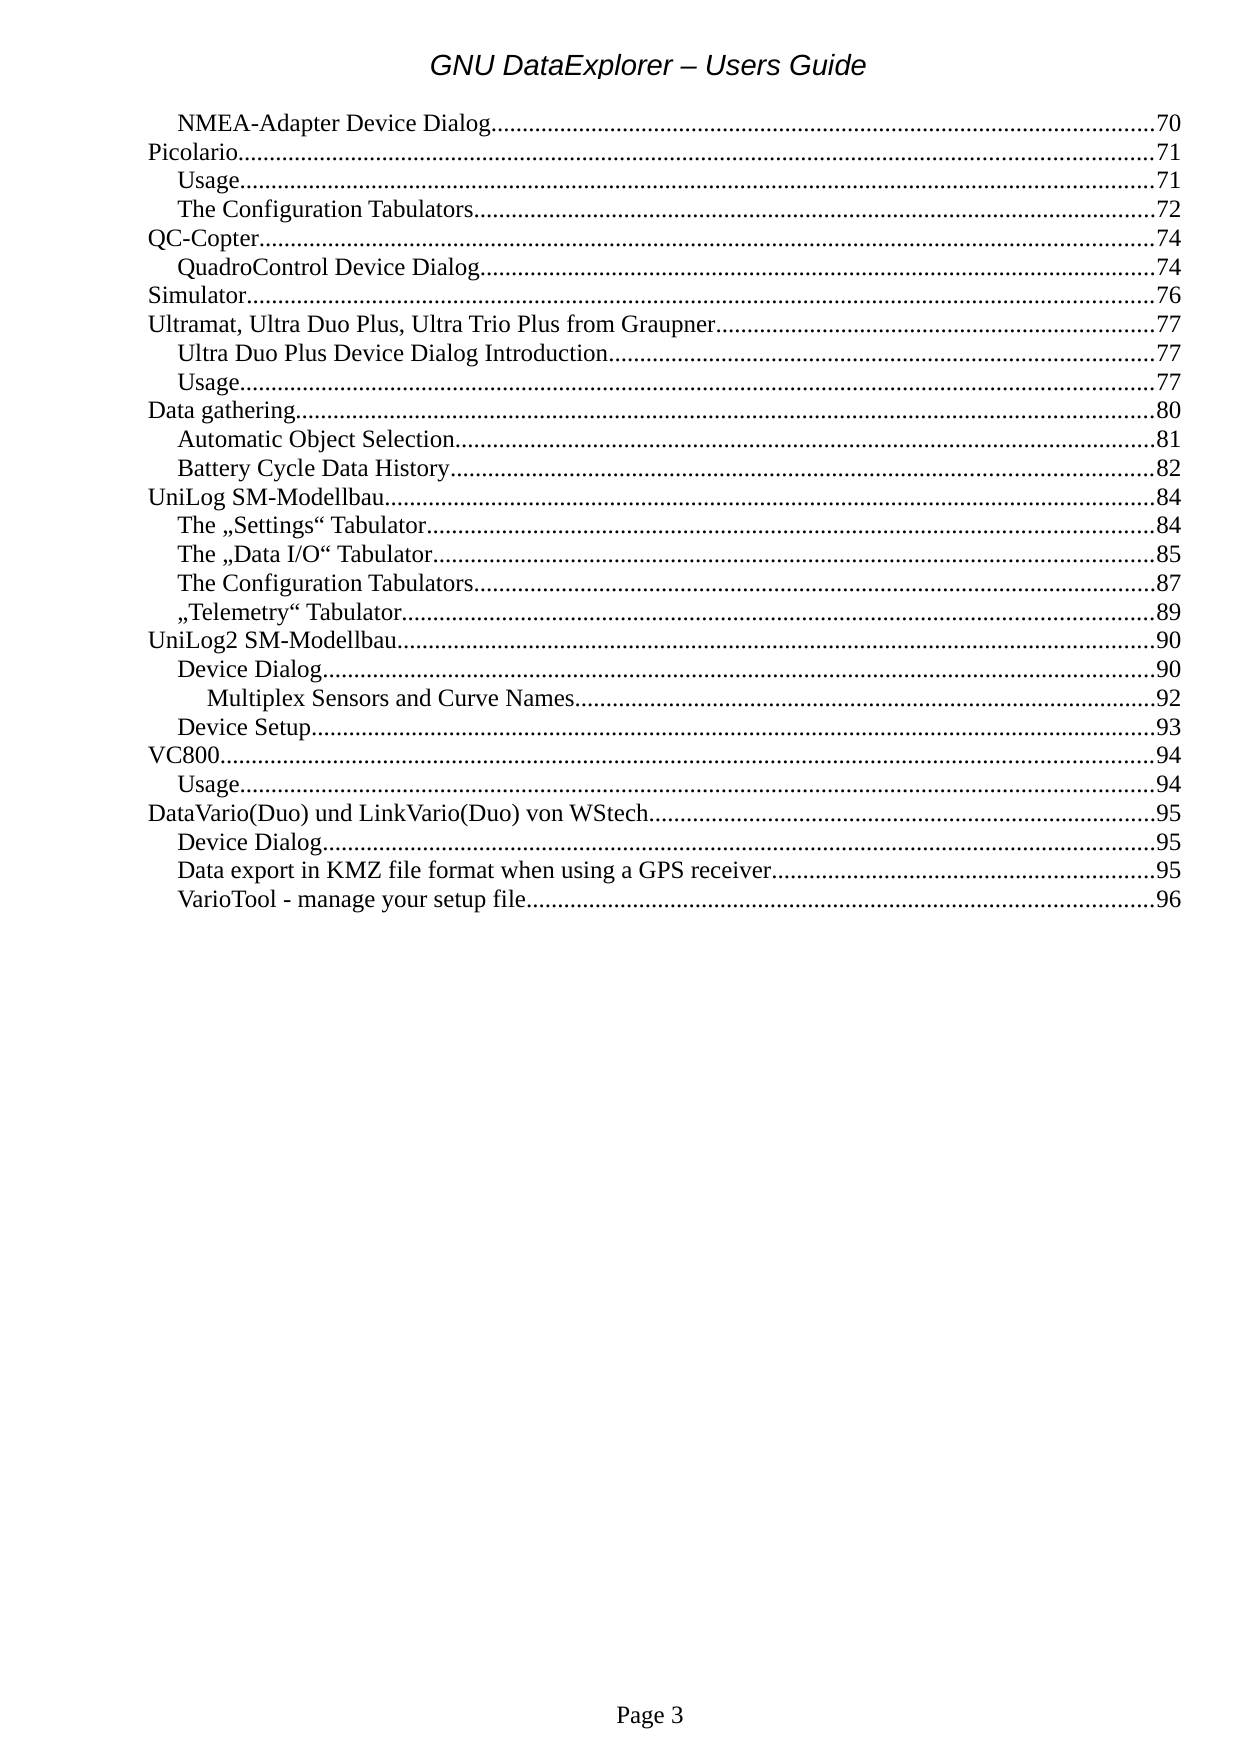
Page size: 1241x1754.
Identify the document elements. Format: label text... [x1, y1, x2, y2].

text VarioTool - manage your setup file 96 [177, 884, 1181, 913]
text UniLog2 SM-Modellbau 90 [148, 625, 1181, 654]
text Picolario 71 [148, 137, 1181, 165]
text The „Settings“ Tabulator 84 [177, 510, 1181, 539]
text QC-Copter 74 [148, 223, 1181, 252]
text Multiplex Sensors and Curve Names 92 [207, 683, 1181, 712]
text Device Dialog 90 [177, 654, 1181, 683]
text Usage 71 [177, 165, 1181, 194]
text Device Dialog 95 [177, 827, 1181, 855]
text Usage 94 [177, 769, 1181, 798]
text Simulator 76 [148, 280, 1181, 309]
text QuadroControl Device Dialog 74 [177, 252, 1181, 280]
text Device Setup 93 [177, 712, 1181, 740]
text VC800 94 [148, 740, 1181, 769]
text DataVario(Duo) und LinkVario(Duo) von WStech 95 [148, 798, 1181, 827]
text Data gathering 80 [148, 395, 1181, 424]
text NMEA-Adapter Device Dialog 70 [177, 108, 1181, 137]
text The Configuration Tabulators 87 [177, 568, 1181, 597]
text Automatic Object Selection 81 [177, 424, 1181, 453]
text UniLog SM-Modellbau 84 [148, 482, 1181, 510]
text Ultramat, Ultra Duo Plus, Ultra Trio Plus from Graupner 77 [148, 309, 1181, 338]
text Battery Cycle Data History 82 [177, 453, 1181, 482]
text The „Data I/O“ Tabulator 85 [177, 539, 1181, 568]
text Ultra Duo Plus Device Dialog Introduction 77 [177, 338, 1181, 367]
text The Configuration Tabulators 72 [177, 194, 1181, 223]
text Data export in KMZ file format when using a GPS receiver 95 [177, 855, 1181, 884]
text „Telemetry“ Tabulator 89 [177, 597, 1181, 625]
text Usage 77 [177, 367, 1181, 395]
